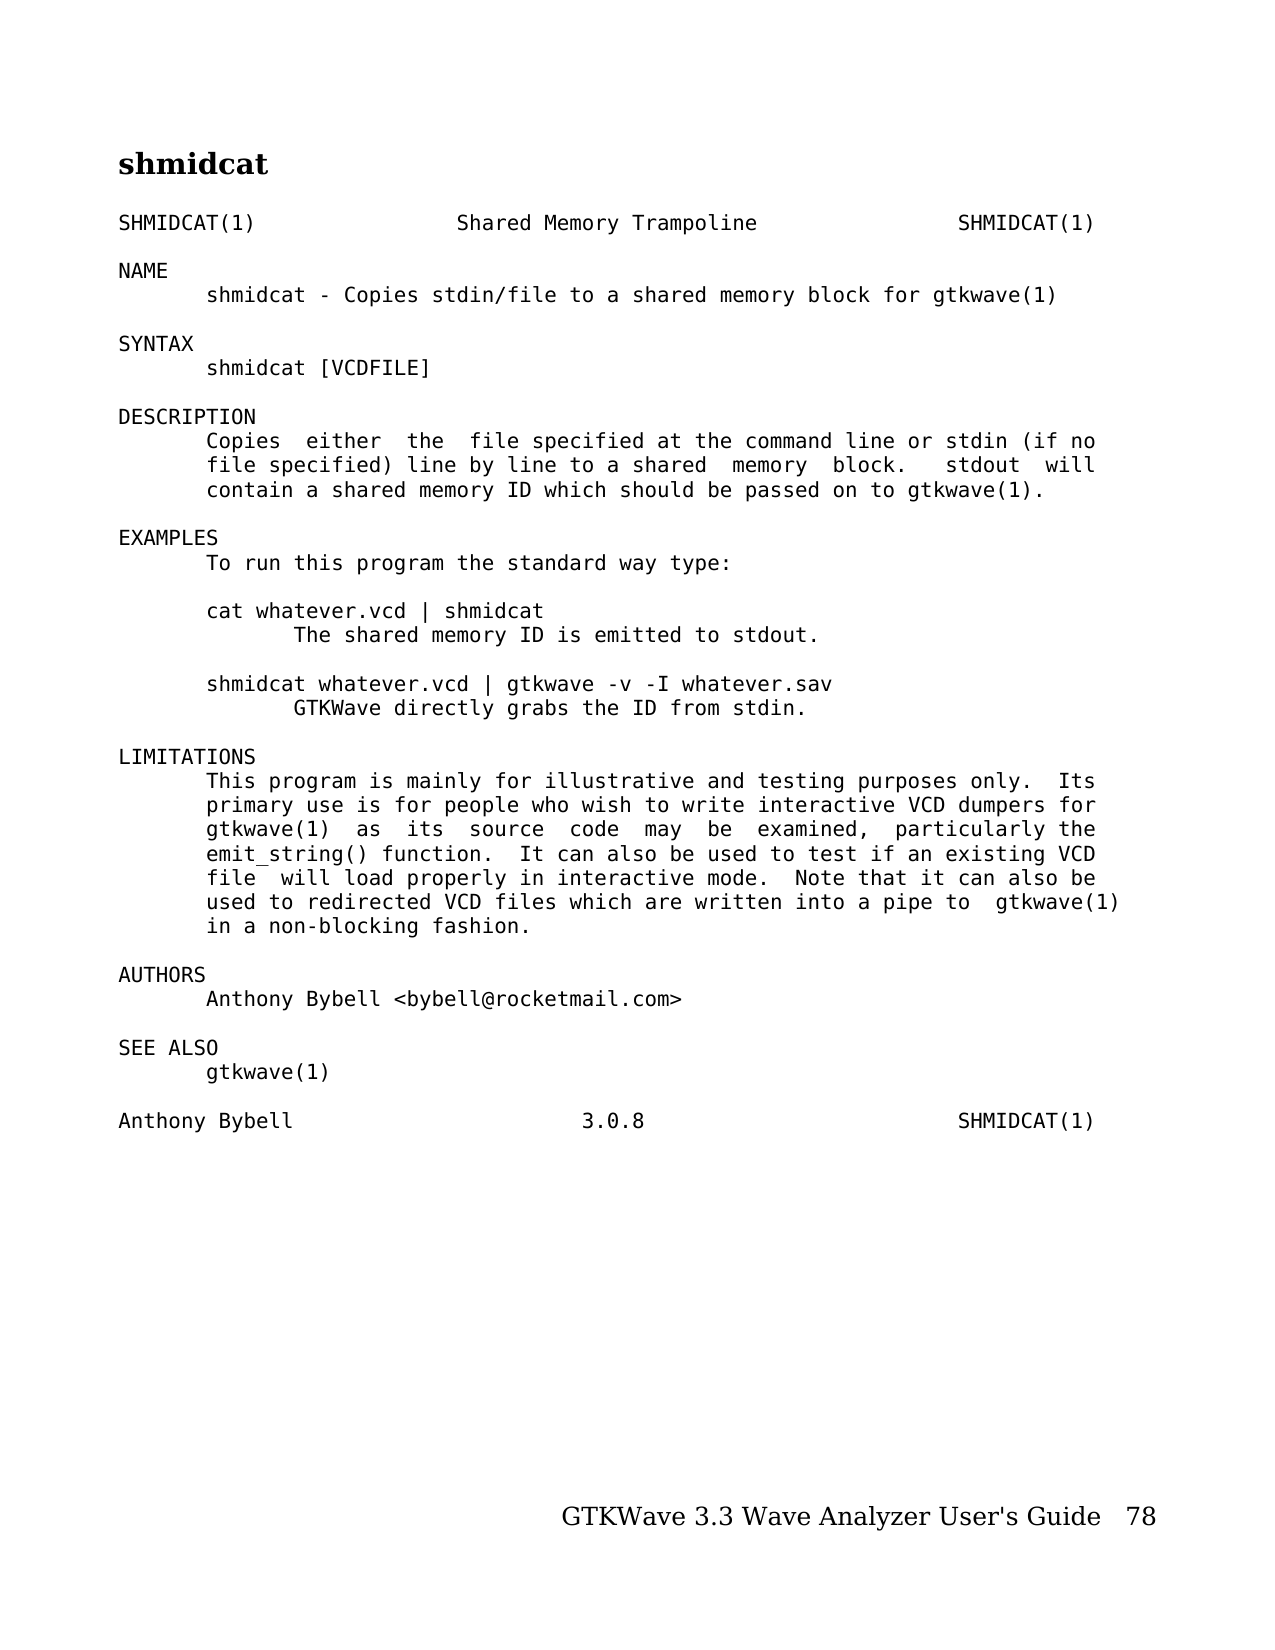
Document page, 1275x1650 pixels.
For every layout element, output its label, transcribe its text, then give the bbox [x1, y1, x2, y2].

text shmidcat whatever.vcd | gtkwave -v -I whatever.sav [118, 672, 1157, 696]
text Anthony Bybell 3.0.8 SHMIDCAT(1) [118, 1109, 1157, 1133]
text AUTHORS [118, 963, 1157, 987]
text gtkwave(1) as its source code may be examined, particularly the [118, 817, 1157, 842]
text Anthony Bybell <bybell@rocketmail.com> [118, 987, 1157, 1012]
text SYNTAX [118, 332, 1157, 356]
text emit_string() function. It can also be used to test if an existing VCD [118, 842, 1157, 866]
text GTKWave directly grabs the ID from stdin. [118, 696, 1157, 720]
text This program is mainly for illustrative and testing purposes only. Its [118, 769, 1157, 793]
text cat whatever.vcd | shmidcat [118, 599, 1157, 623]
text used to redirected VCD files which are written into a pipe to gtkwave(1) [118, 890, 1157, 914]
text in a non-blocking fashion. [118, 914, 1157, 939]
text file specified) line by line to a shared memory block. stdout will [118, 453, 1157, 478]
text LIMITATIONS [118, 745, 1157, 769]
text SEE ALSO [118, 1036, 1157, 1060]
text primary use is for people who wish to write interactive VCD dumpers for [118, 793, 1157, 817]
text gtkwave(1) [118, 1060, 1157, 1084]
text EXAMPLES [118, 526, 1157, 551]
text To run this program the standard way type: [118, 551, 1157, 575]
text The shared memory ID is emitted to stdout. [118, 623, 1157, 648]
text NAME [118, 259, 1157, 283]
text shmidcat [118, 147, 1157, 182]
text Copies either the file specified at the command line or stdin (if no [118, 429, 1157, 453]
text contain a shared memory ID which should be passed on to gtkwave(1). [118, 478, 1157, 502]
text DESCRIPTION [118, 405, 1157, 429]
text file will load properly in interactive mode. Note that it can also be [118, 866, 1157, 890]
text shmidcat [VCDFILE] [118, 356, 1157, 381]
text SHMIDCAT(1) Shared Memory Trampoline SHMIDCAT(1) [118, 211, 1157, 235]
text shmidcat - Copies stdin/file to a shared memory block for gtkwave(1) [118, 283, 1157, 308]
